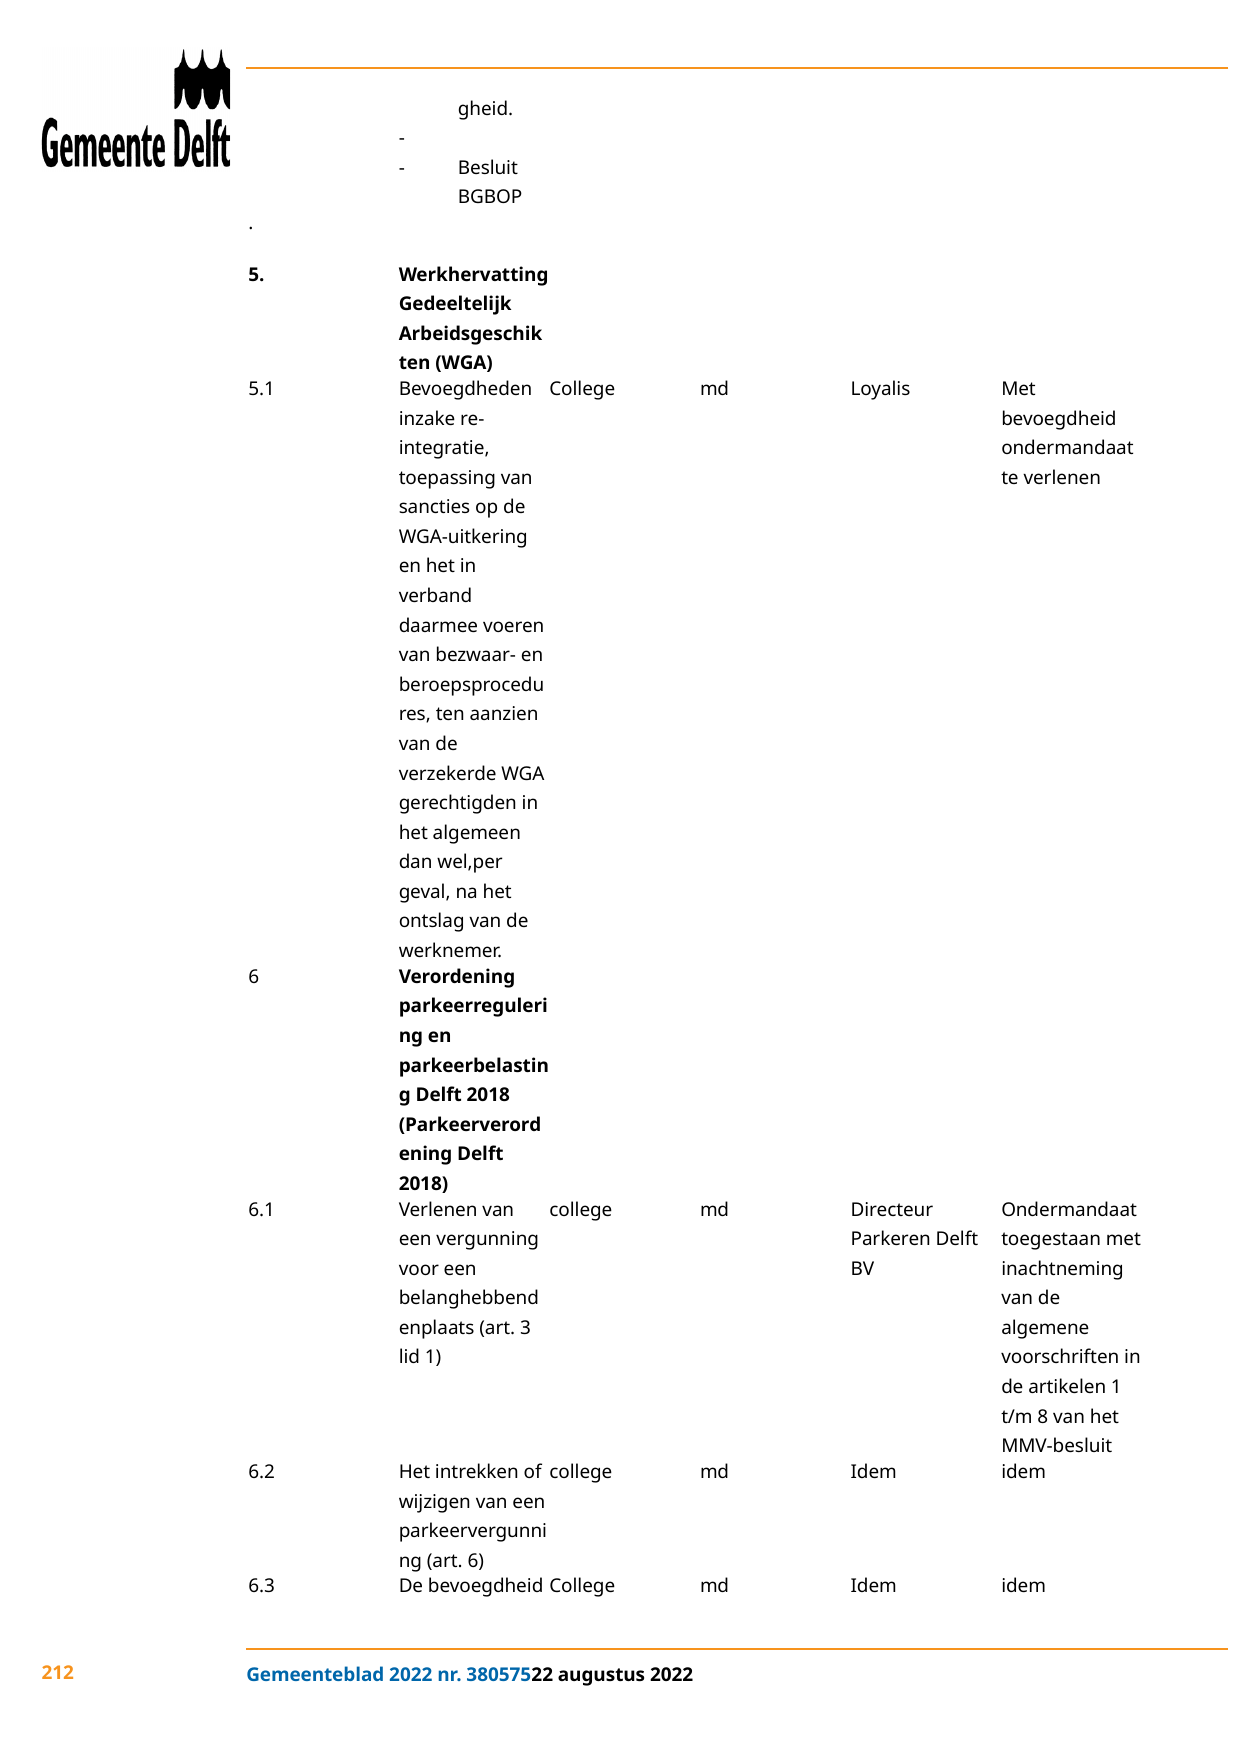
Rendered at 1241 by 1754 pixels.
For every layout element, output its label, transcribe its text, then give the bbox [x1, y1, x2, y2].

table_cell gheid. Besluit BGBOP [399, 95, 549, 209]
table_cell Met bevoegdheid ondermandaat te verlenen [1001, 375, 1152, 963]
table_cell [248, 235, 398, 261]
table_cell De bevoegdheid [399, 1573, 549, 1598]
table_cell [850, 235, 1001, 261]
table_cell [549, 95, 700, 209]
table_cell College [549, 1573, 700, 1598]
table_cell [248, 95, 398, 209]
table_cell [549, 209, 700, 235]
table_cell [850, 963, 1001, 1196]
table_cell Verlenen van een vergunning voor een belanghebbendenplaats (art. 3 lid 1) [399, 1196, 549, 1458]
table_cell 6.1 [248, 1196, 398, 1458]
table_cell [850, 209, 1001, 235]
table_cell Het intrekken of wijzigen van een parkeervergunning (art. 6) [399, 1458, 549, 1573]
table_cell Werkhervatting Gedeeltelijk Arbeidsgeschikten (WGA) [399, 261, 549, 375]
table_cell [549, 963, 700, 1196]
table_cell [700, 95, 850, 209]
table_cell [1001, 95, 1152, 209]
table_cell 5. [248, 261, 398, 375]
table_cell [549, 261, 700, 375]
table_cell [399, 235, 549, 261]
table_cell Idem [850, 1458, 1001, 1573]
table_cell Bevoegdheden inzake re-integratie, toepassing van sancties op de WGA-uitkering en het in verband daarmee voeren van bezwaar- en beroepsprocedures, ten aanzien van de verzekerde WGA gerechtigden in het algemeen dan wel,per geval, na het ontslag van de werknemer. [399, 375, 549, 963]
table_cell [1001, 963, 1152, 1196]
picture [41, 47, 231, 172]
table_cell [850, 261, 1001, 375]
table_cell [1001, 235, 1152, 261]
table_cell idem [1001, 1458, 1152, 1573]
table_cell Loyalis [850, 375, 1001, 963]
table_cell [700, 209, 850, 235]
table_cell idem [1001, 1573, 1152, 1598]
table_cell [399, 209, 549, 235]
table_cell md [700, 1196, 850, 1458]
table_cell Directeur Parkeren Delft BV [850, 1196, 1001, 1458]
table_cell 6.2 [248, 1458, 398, 1573]
table_cell md [700, 1573, 850, 1598]
table_cell [700, 963, 850, 1196]
table_cell college [549, 1458, 700, 1573]
table_cell [1001, 209, 1152, 235]
table_cell Verordening parkeerregulering en parkeerbelasting Delft 2018 (Parkeerverordening Delft 2018) [399, 963, 549, 1196]
table_cell md [700, 1458, 850, 1573]
table_cell college [549, 1196, 700, 1458]
table_cell [700, 235, 850, 261]
table_cell md [700, 375, 850, 963]
table_cell Ondermandaat toegestaan met inachtneming van de algemene voorschriften in de artikelen 1 t/m 8 van het MMV-besluit [1001, 1196, 1152, 1458]
table_cell . [248, 209, 398, 235]
table_cell 6 [248, 963, 398, 1196]
table_cell 6.3 [248, 1573, 398, 1598]
table_cell College [549, 375, 700, 963]
table_cell Idem [850, 1573, 1001, 1598]
table_cell [549, 235, 700, 261]
table_cell [850, 95, 1001, 209]
table_cell [1001, 261, 1152, 375]
table_cell [700, 261, 850, 375]
table_cell 5.1 [248, 375, 398, 963]
